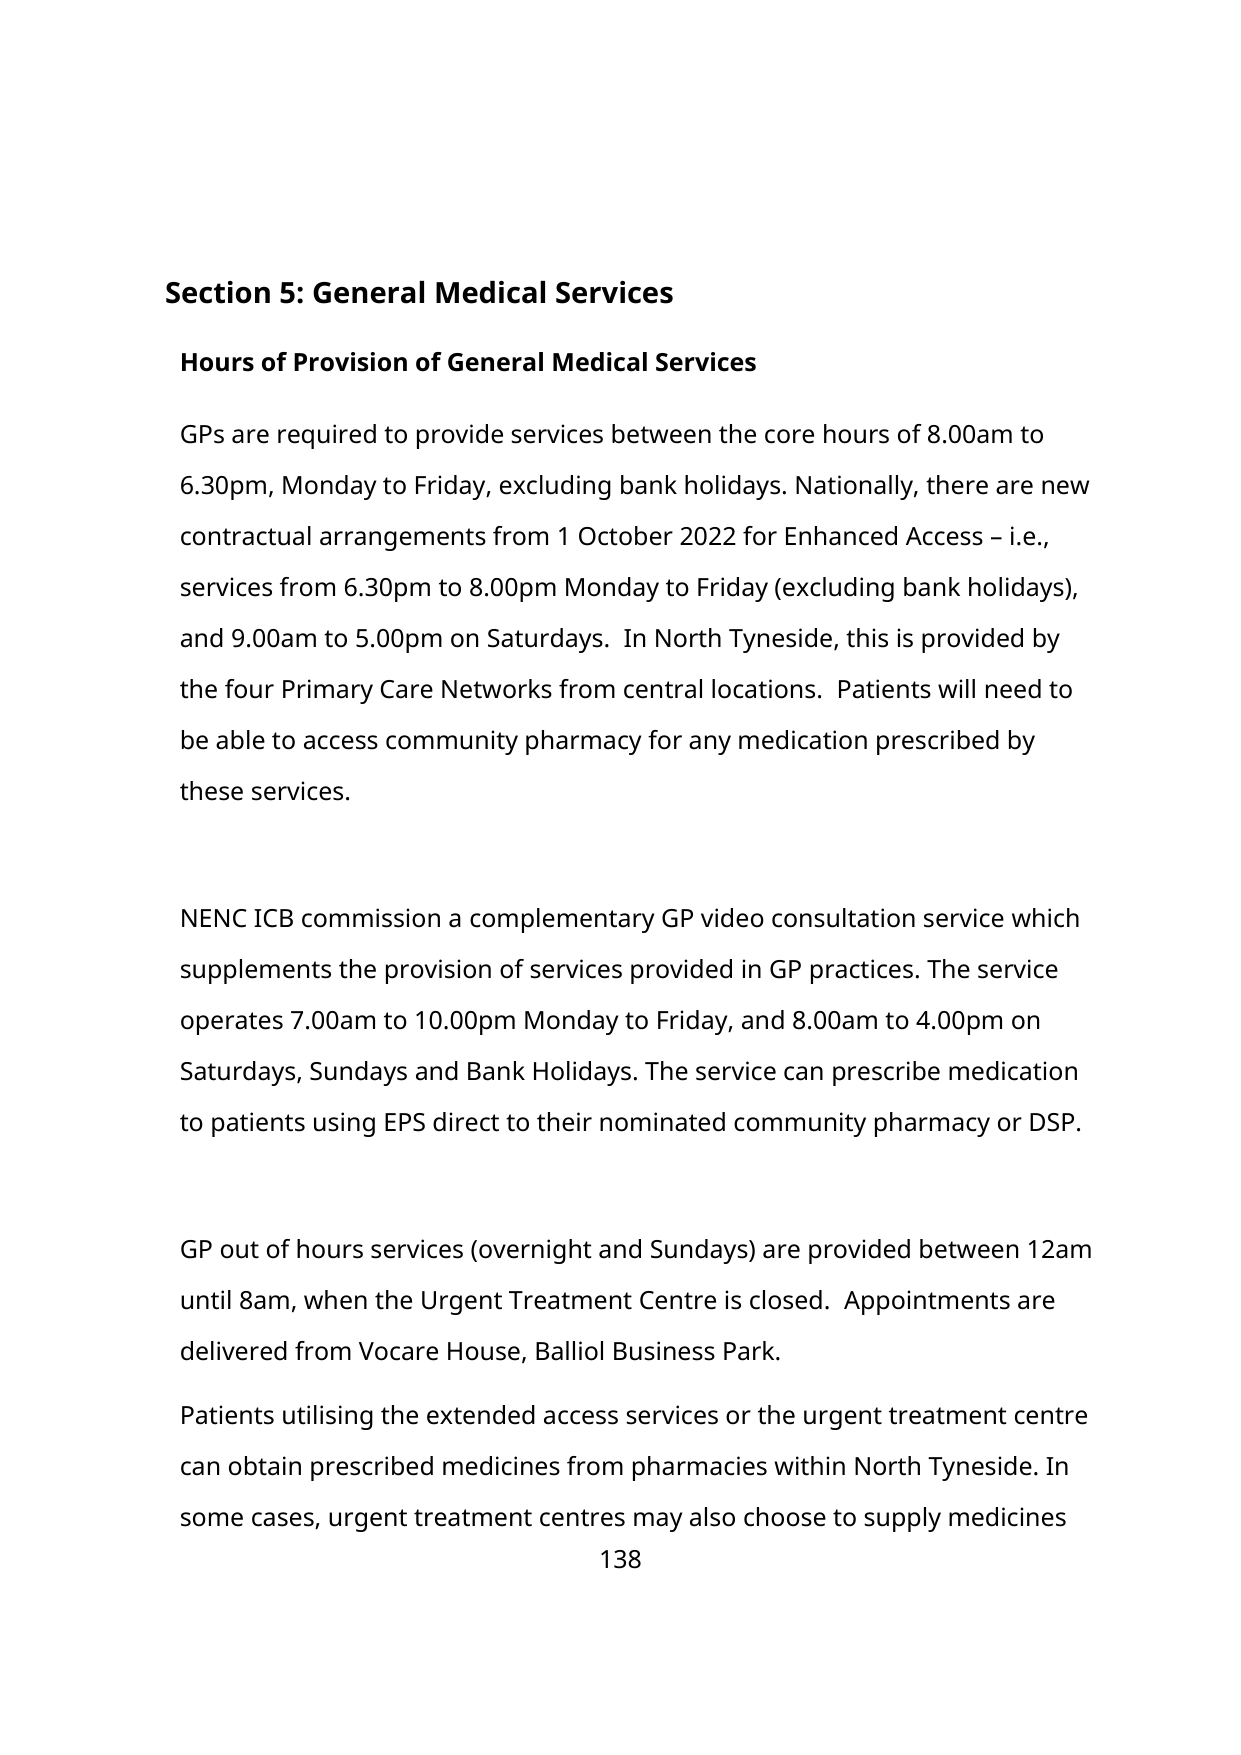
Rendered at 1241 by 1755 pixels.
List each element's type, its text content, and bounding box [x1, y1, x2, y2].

text Patients utilising the extended access services or the urgent treatment centre can obtain prescribed medicines from pharmacies within North Tyneside. In some cases, urgent treatment centres may also choose to supply medicines [179, 1398, 1095, 1534]
text GPs are required to provide services between the core hours of 8.00am to 6.30pm, Monday to Friday, excluding bank holidays. Nationally, there are new contractual arrangements from 1 October 2022 for Enhanced Access – i.e., services from 6.30pm to 8.00pm Monday to Friday (excluding bank holidays), and 9.00am to 5.00pm on Saturdays. In North Tyneside, this is provided by the four Primary Care Networks from central locations. Patients will need to be able to access community pharmacy for any medication prescribed by these services. [179, 416, 1095, 808]
subtitle Hours of Provision of General Medical Services [179, 344, 945, 378]
text GP out of hours services (overnight and Sundays) are provided between 12am until 8am, when the Urgent Treatment Centre is closed. Appointments are delivered from Vocare House, Balliol Business Park. [179, 1232, 1095, 1368]
text NENC ICB commission a complementary GP video consultation service which supplements the provision of services provided in GP practices. The service operates 7.00am to 10.00pm Monday to Friday, and 8.00am to 4.00pm on Saturdays, Sundays and Bank Holidays. The service can prescribe medication to patients using EPS direct to their nominated community pharmacy or DSP. [179, 901, 1095, 1139]
subtitle Section 5: General Medical Services [165, 272, 1091, 312]
